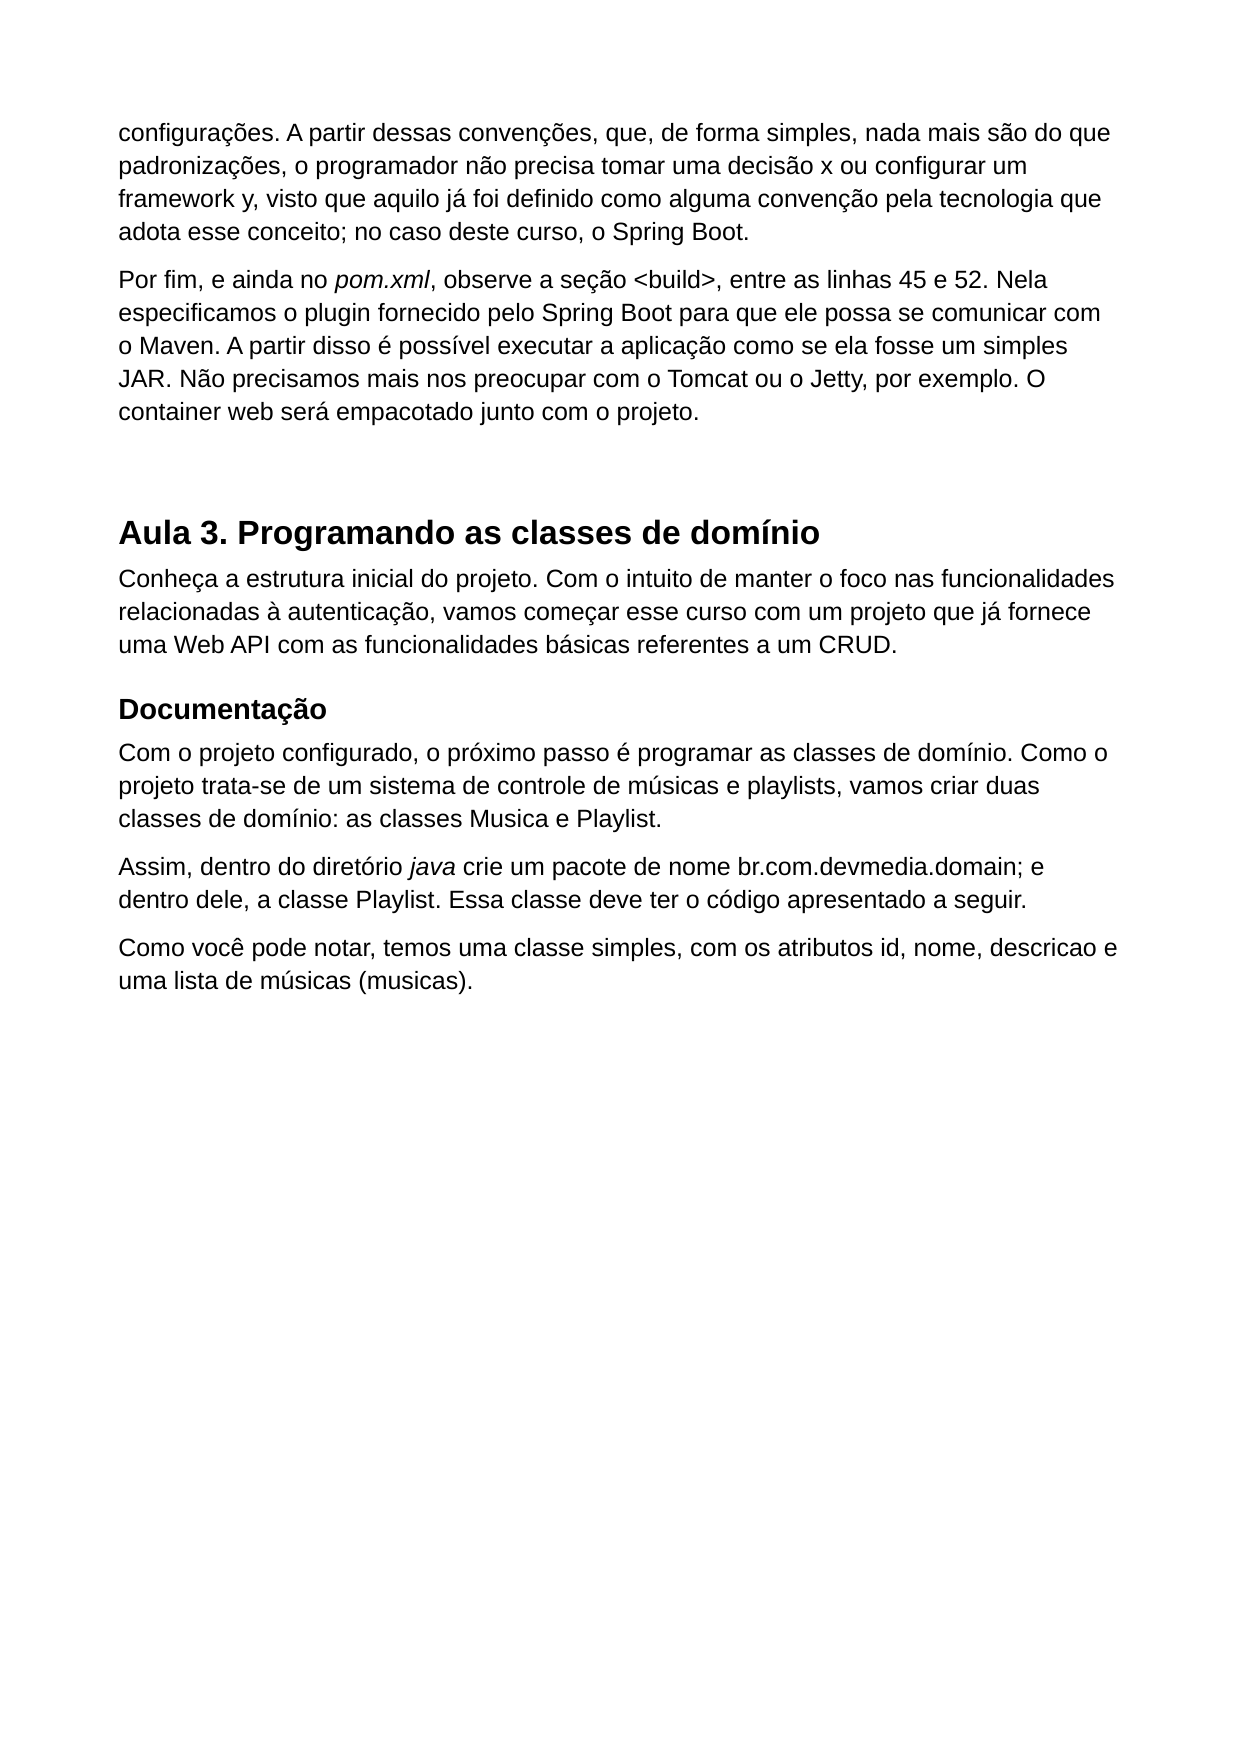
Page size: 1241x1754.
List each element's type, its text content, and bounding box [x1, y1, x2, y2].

subtitle Documentação [118, 692, 1122, 726]
subtitle Aula 3. Programando as classes de domínio [118, 513, 1122, 552]
text Por fim, e ainda no pom.xml, observe a seção <build>, entre as linhas 45 e 52. Nela especificamos o plugin fornecido pelo Spring Boot para que ele possa se comunicar com o Maven. A partir disso é possível executar a aplicação como se ela fosse um simples JAR. Não precisamos mais nos preocupar com o Tomcat ou o Jetty, por exemplo. O container web será empacotado junto com o projeto. [118, 265, 1122, 426]
text Conheça a estrutura inicial do projeto. Com o intuito de manter o foco nas funcionalidades relacionadas à autenticação, vamos começar esse curso com um projeto que já fornece uma Web API com as funcionalidades básicas referentes a um CRUD. [118, 564, 1122, 659]
text Assim, dentro do diretório java crie um pacote de nome br.com.devmedia.domain; e dentro dele, a classe Playlist. Essa classe deve ter o código apresentado a seguir. [118, 852, 1122, 914]
text configurações. A partir dessas convenções, que, de forma simples, nada mais são do que padronizações, o programador não precisa tomar uma decisão x ou configurar um framework y, visto que aquilo já foi definido como alguma convenção pela tecnologia que adota esse conceito; no caso deste curso, o Spring Boot. [118, 118, 1122, 246]
text Com o projeto configurado, o próximo passo é programar as classes de domínio. Como o projeto trata-se de um sistema de controle de músicas e playlists, vamos criar duas classes de domínio: as classes Musica e Playlist. [118, 738, 1122, 833]
text Como você pode notar, temos uma classe simples, com os atributos id, nome, descricao e uma lista de músicas (musicas). [118, 933, 1122, 994]
